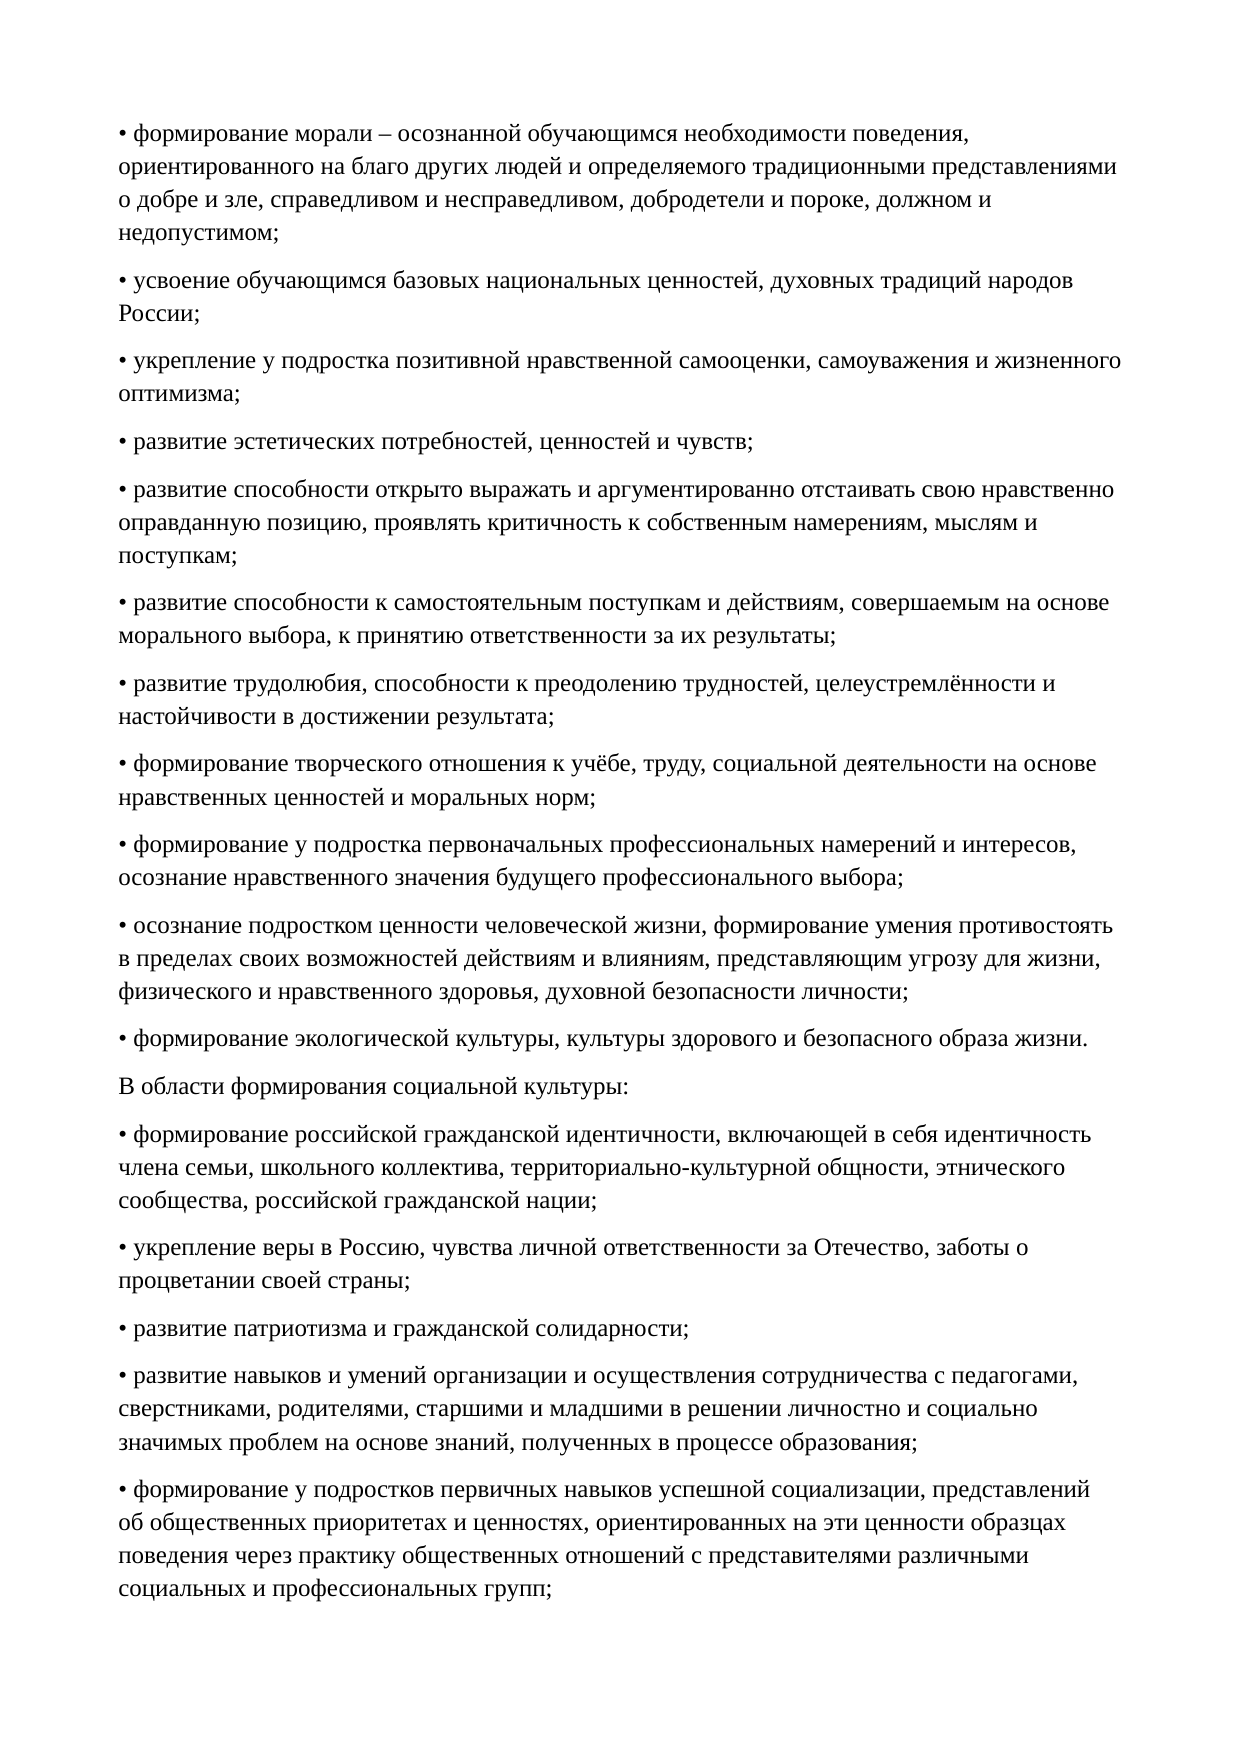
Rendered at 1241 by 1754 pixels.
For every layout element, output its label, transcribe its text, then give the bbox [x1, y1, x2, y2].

text • развитие навыков и умений организации и осуществления сотрудничества с педагогами, сверстниками, родителями, старшими и младшими в решении личностно и социально значимых проблем на основе знаний, полученных в процессе образования; [118, 1361, 1122, 1455]
text • формирование экологической культуры, культуры здорового и безопасного образа жизни. [118, 1023, 1122, 1052]
text • формирование российской гражданской идентичности, включающей в себя идентичность члена семьи, школьного коллектива, территориально-культурной общности, этнического сообщества, российской гражданской нации; [118, 1119, 1122, 1213]
text В области формирования социальной культуры: [118, 1071, 1122, 1100]
text • осознание подростком ценности человеческой жизни, формирование умения противостоять в пределах своих возможностей действиям и влияниям, представляющим угрозу для жизни, физического и нравственного здоровья, духовной безопасности личности; [118, 910, 1122, 1004]
text • развитие способности к самостоятельным поступкам и действиям, совершаемым на основе морального выбора, к принятию ответственности за их результаты; [118, 587, 1122, 649]
text • развитие трудолюбия, способности к преодолению трудностей, целеустремлённости и настойчивости в достижении результата; [118, 668, 1122, 730]
text • формирование у подростков первичных навыков успешной социализации, представлений об общественных приоритетах и ценностях, ориентированных на эти ценности образцах поведения через практику общественных отношений с представителями различными социальных и профессиональных групп; [118, 1474, 1122, 1602]
text • укрепление у подростка позитивной нравственной самооценки, самоуважения и жизненного оптимизма; [118, 345, 1122, 407]
text • формирование у подростка первоначальных профессиональных намерений и интересов, осознание нравственного значения будущего профессионального выбора; [118, 829, 1122, 891]
text • усвоение обучающимся базовых национальных ценностей, духовных традиций народов России; [118, 265, 1122, 327]
text • развитие патриотизма и гражданской солидарности; [118, 1313, 1122, 1342]
text • формирование морали – осознанной обучающимся необходимости поведения, ориентированного на благо других людей и определяемого традиционными представлениями о добре и зле, справедливом и несправедливом, добродетели и пороке, должном и недопустимом; [118, 118, 1122, 246]
text • развитие эстетических потребностей, ценностей и чувств; [118, 426, 1122, 455]
text • развитие способности открыто выражать и аргументированно отстаивать свою нравственно оправданную позицию, проявлять критичность к собственным намерениям, мыслям и поступкам; [118, 474, 1122, 568]
text • укрепление веры в Россию, чувства личной ответственности за Отечество, заботы о процветании своей страны; [118, 1232, 1122, 1294]
text • формирование творческого отношения к учёбе, труду, социальной деятельности на основе нравственных ценностей и моральных норм; [118, 748, 1122, 810]
